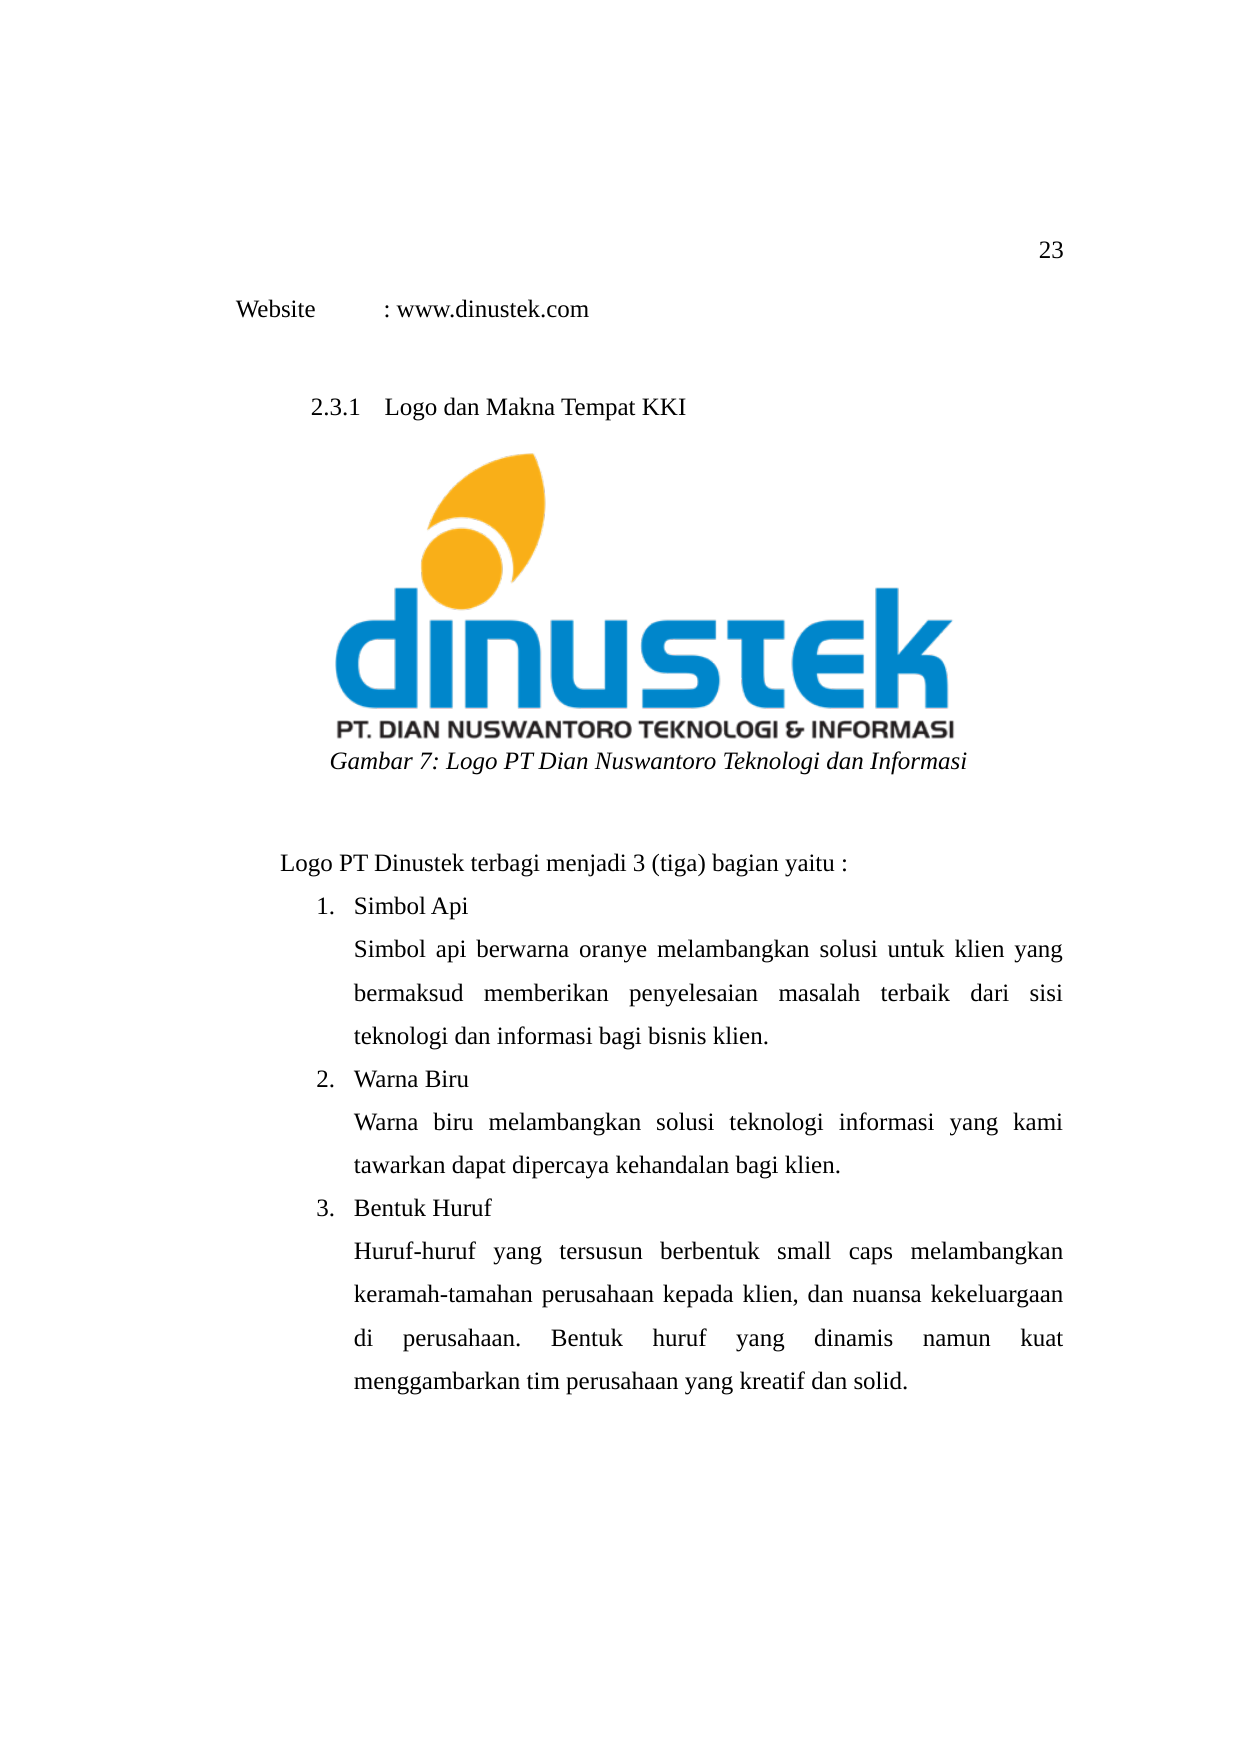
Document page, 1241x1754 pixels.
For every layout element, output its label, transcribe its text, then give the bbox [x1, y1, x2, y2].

list Bentuk Huruf [316, 1193, 1063, 1222]
text Gambar 7: Logo PT Dian Nuswantoro Teknologi dan Informasi [328, 747, 971, 775]
text Website : www.dinustek.com [236, 294, 1063, 323]
text Huruf-huruf yang tersusun berbentuk small caps melambangkan keramah-tamahan perusahaan kepada klien, dan nuansa kekeluargaan di perusahaan. Bentuk huruf yang dinamis namun kuat menggambarkan tim perusahaan yang kreatif dan solid. [354, 1236, 1063, 1394]
picture [327, 445, 972, 747]
subtitle Logo dan Makna Tempat KKI [311, 392, 1063, 421]
text Simbol api berwarna oranye melambangkan solusi untuk klien yang bermaksud memberikan penyelesaian masalah terbaik dari sisi teknologi dan informasi bagi bisnis klien. [354, 934, 1063, 1049]
list Warna Biru [316, 1064, 1063, 1093]
text Warna biru melambangkan solusi teknologi informasi yang kami tawarkan dapat dipercaya kehandalan bagi klien. [354, 1107, 1063, 1179]
text Logo PT Dinustek terbagi menjadi 3 (tiga) bagian yaitu : [280, 848, 1063, 877]
list Simbol Api [316, 891, 1063, 920]
